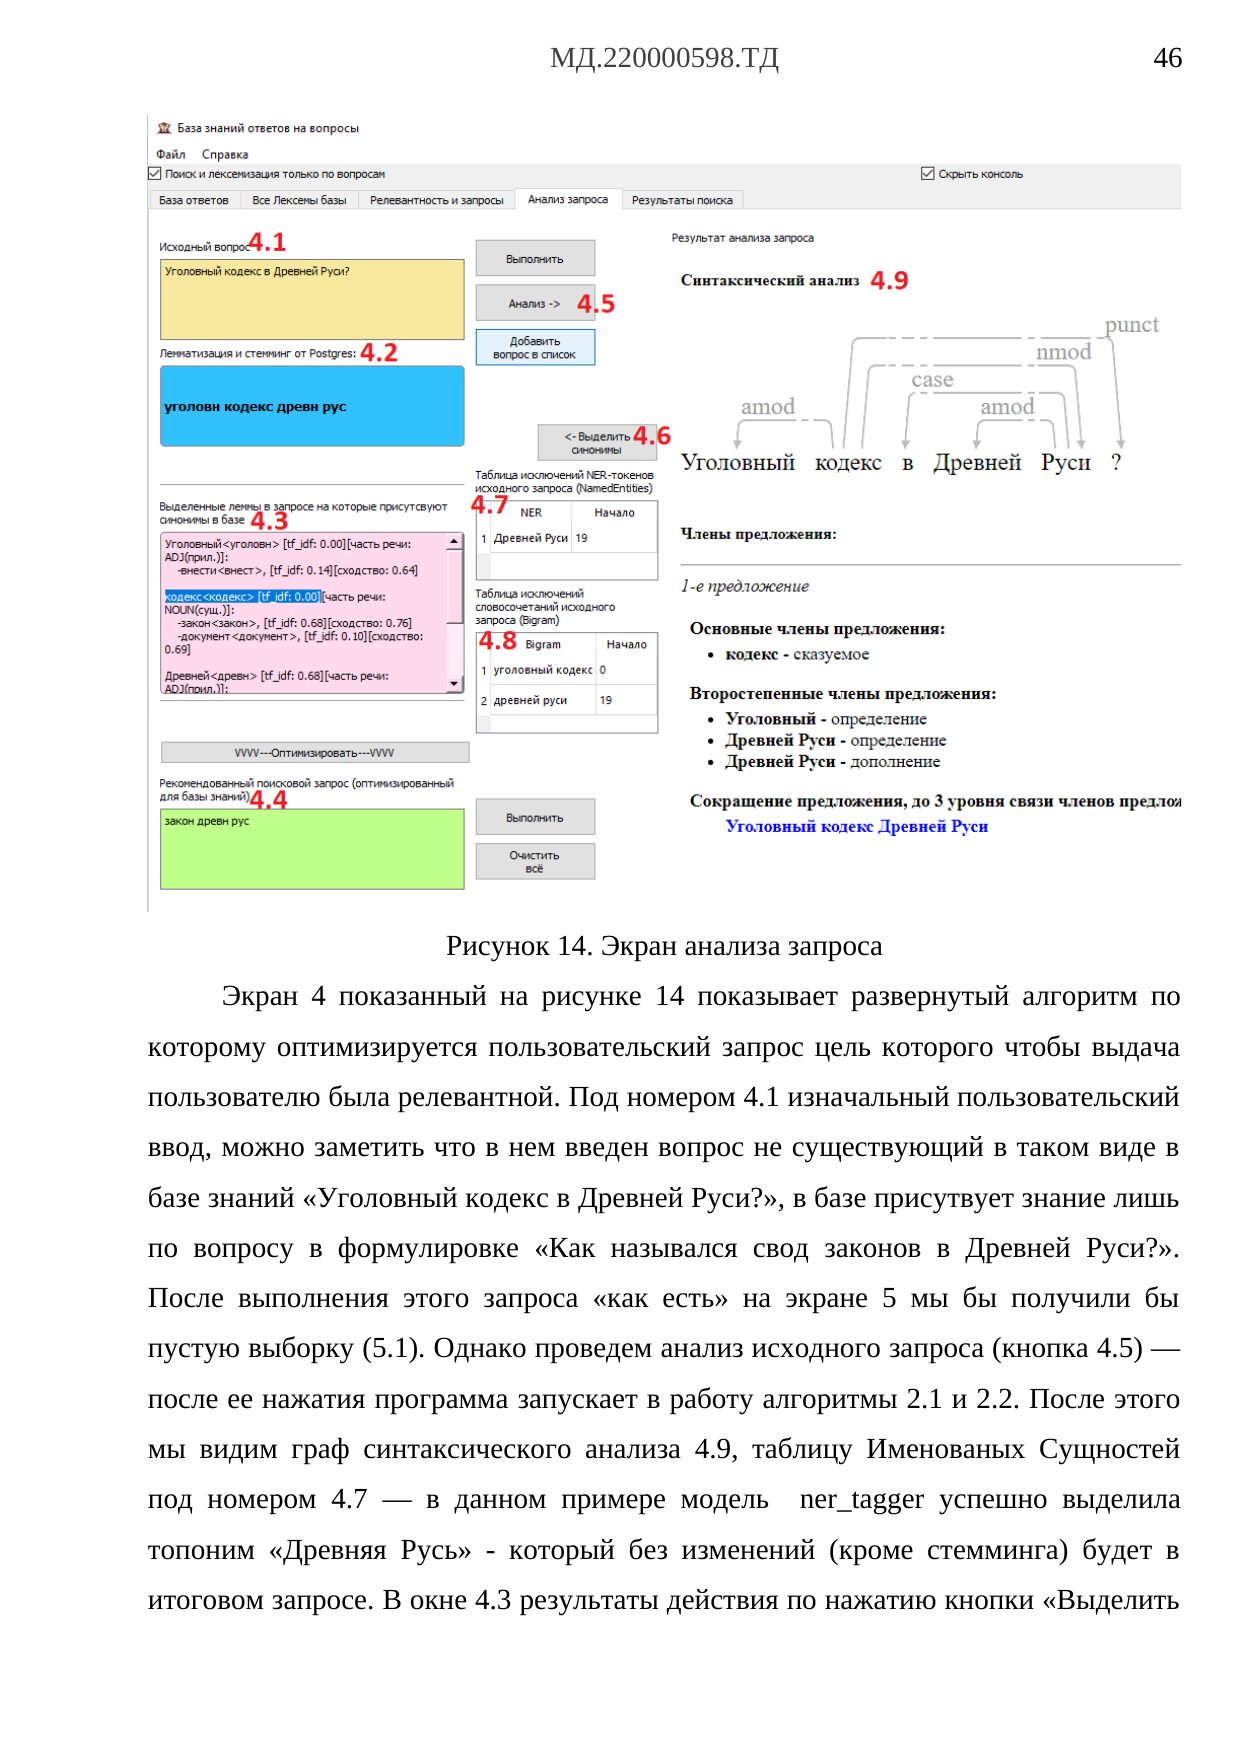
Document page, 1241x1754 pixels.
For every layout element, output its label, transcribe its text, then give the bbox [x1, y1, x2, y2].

picture [147, 115, 1182, 912]
text Экран 4 показанный на рисунке 14 показывает развернутый алгоритм по которому оптимизируется пользовательский запрос цель которого чтобы выдача пользователю была релевантной. Под номером 4.1 изначальный пользовательский ввод, можно заметить что в нем введен вопрос не существующий в таком виде в базе знаний «Уголовный кодекс в Древней Руси?», в базе присутвует знание лишь по вопросу в формулировке «Как назывался свод законов в Древней Руси?». После выполнения этого запроса «как есть» на экране 5 мы бы получили бы пустую выборку (5.1). Однако проведем анализ исходного запроса (кнопка 4.5) — после ее нажатия программа запускает в работу алгоритмы 2.1 и 2.2. После этого мы видим граф синтаксического анализа 4.9, таблицу Именованых Сущностей под номером 4.7 — в данном примере модель ner_tagger успешно выделила топоним «Древняя Русь» - который без изменений (кроме стемминга) будет в итоговом запросе. В окне 4.3 результаты действия по нажатию кнопки «Выделить [148, 978, 1181, 1616]
text Рисунок 14. Экран анализа запроса [148, 912, 1181, 962]
